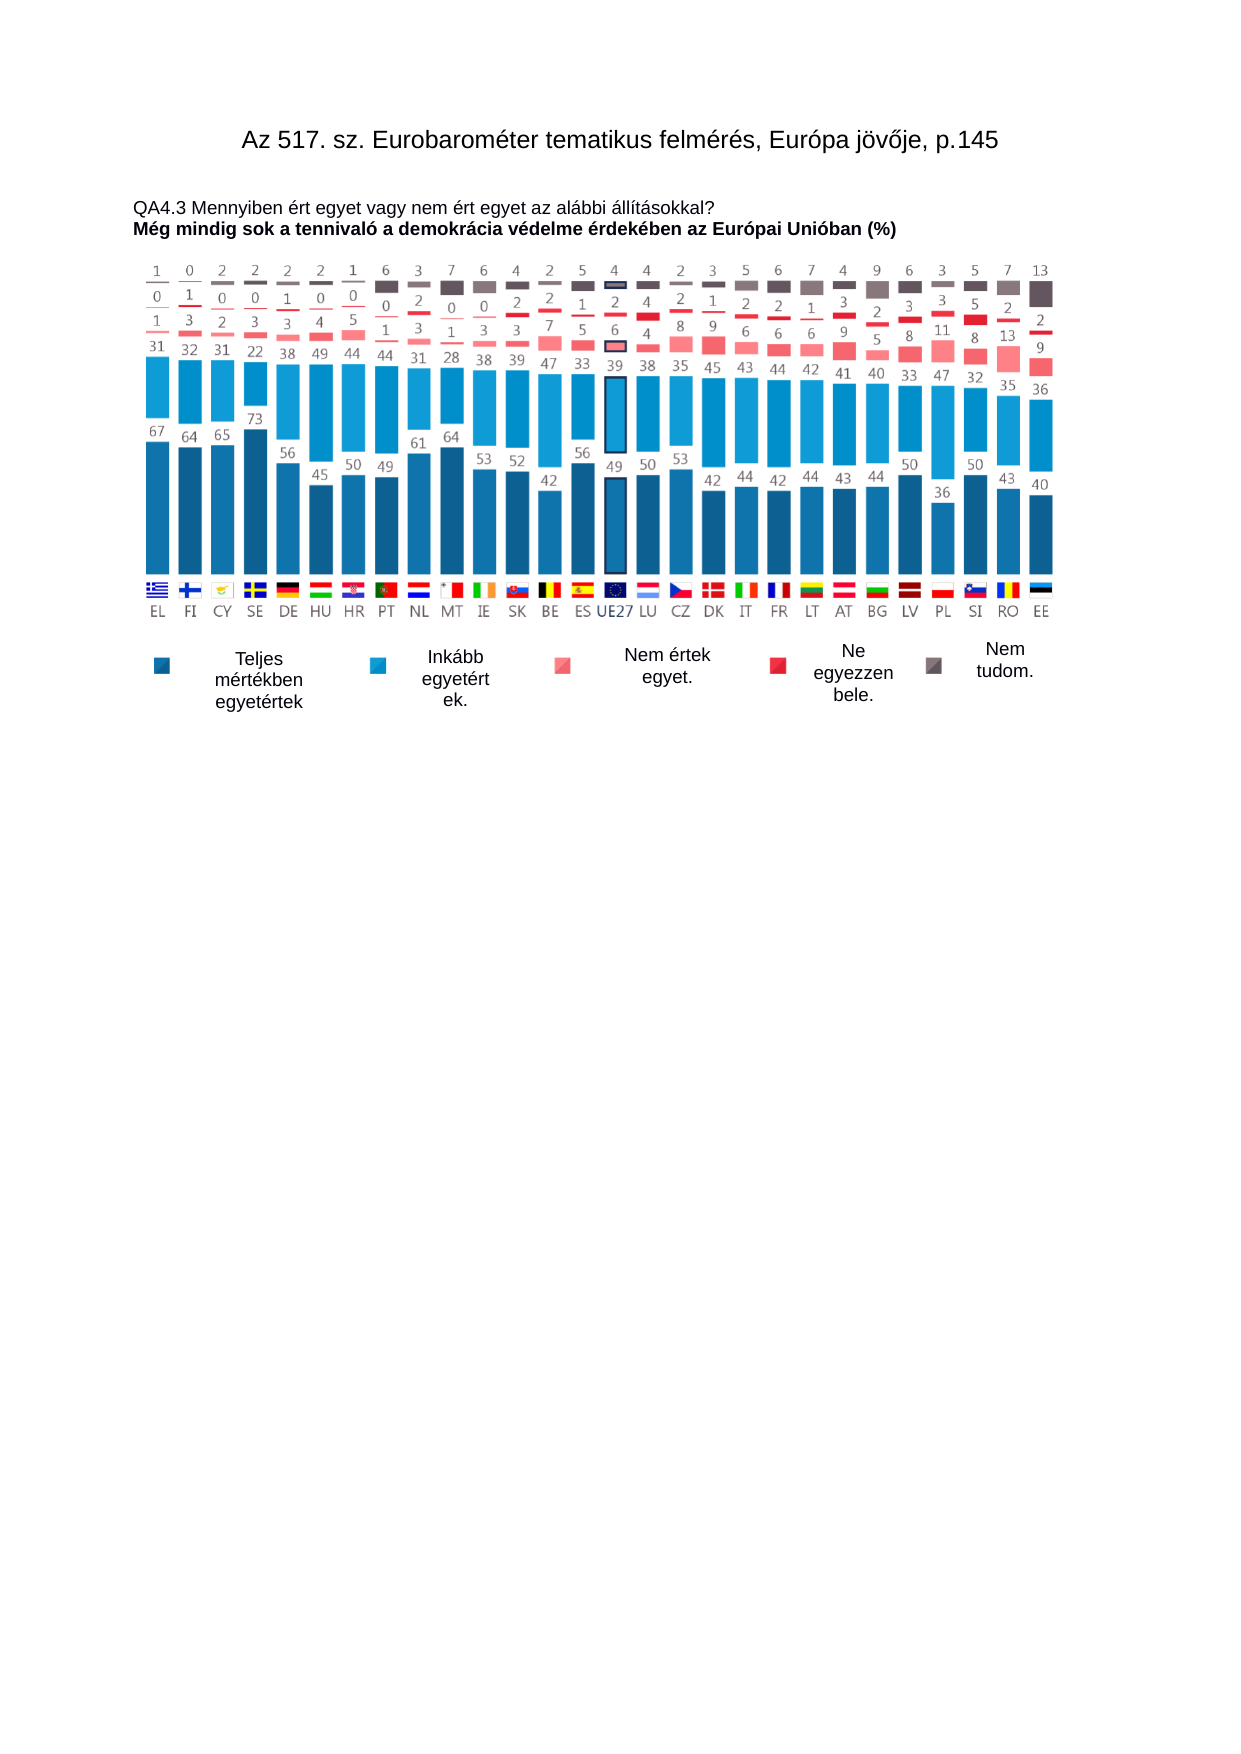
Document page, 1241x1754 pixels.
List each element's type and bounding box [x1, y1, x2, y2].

picture [138, 258, 1063, 621]
picture [845, 645, 852, 655]
picture [147, 645, 951, 699]
